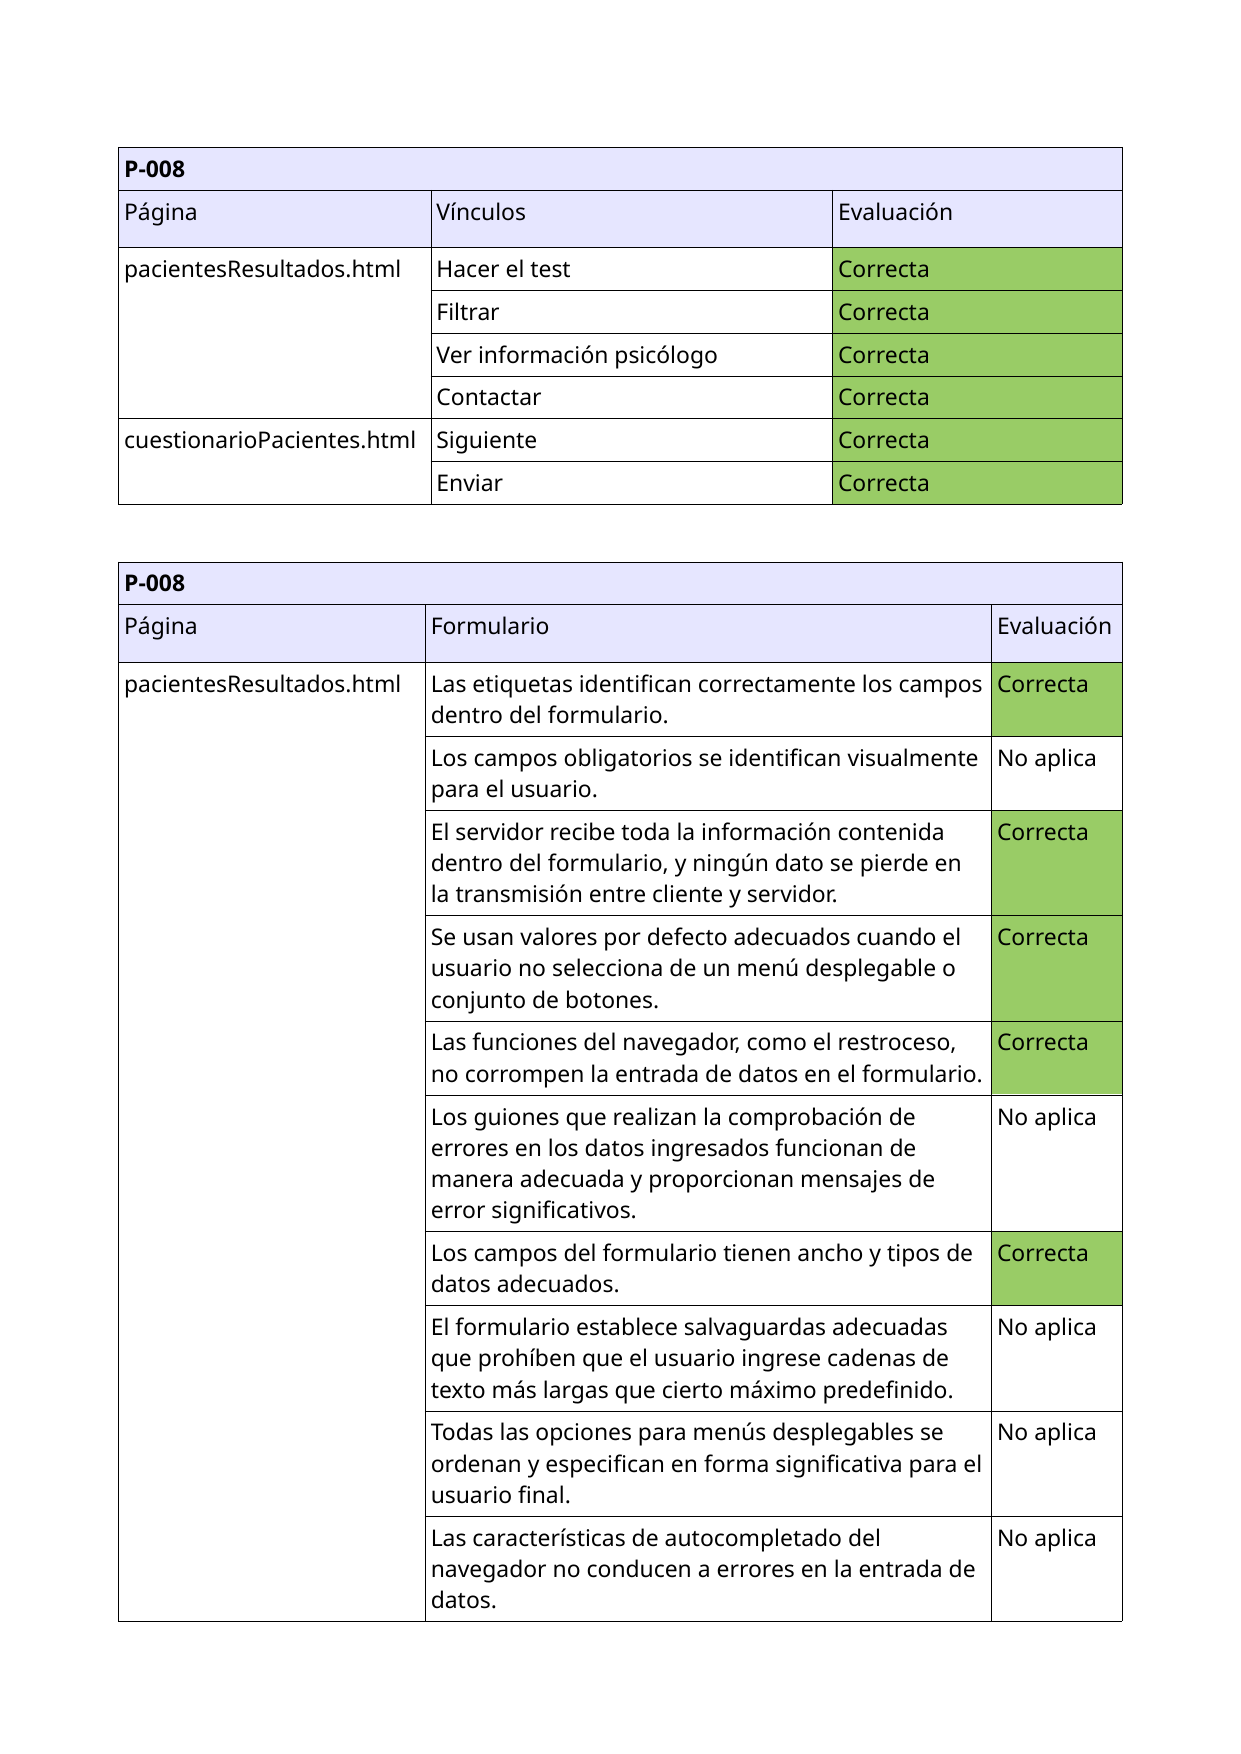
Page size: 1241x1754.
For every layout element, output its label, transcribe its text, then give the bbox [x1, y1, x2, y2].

table_cell No aplica [992, 1096, 1122, 1231]
table_cell El servidor recibe toda la información contenida dentro del formulario, y ningún dato se pierde en la transmisión entre cliente y servidor. [426, 811, 991, 915]
table_cell cuestionarioPacientes.html [119, 419, 431, 504]
table_cell El formulario establece salvaguardas adecuadas que prohíben que el usuario ingrese cadenas de texto más largas que cierto máximo predefinido. [426, 1306, 991, 1411]
table_cell Correcta [992, 1022, 1122, 1094]
table_cell Los guiones que realizan la comprobación de errores en los datos ingresados funcionan de manera adecuada y proporcionan mensajes de error significativos. [426, 1096, 991, 1231]
table_cell No aplica [992, 1412, 1122, 1516]
table_cell No aplica [992, 1517, 1122, 1621]
table_cell Los campos del formulario tienen ancho y tipos de datos adecuados. [426, 1232, 991, 1305]
table_cell Las características de autocompletado del navegador no conducen a errores en la entrada de datos. [426, 1517, 991, 1621]
table_cell Correcta [992, 1232, 1122, 1305]
table_cell Se usan valores por defecto adecuados cuando el usuario no selecciona de un menú desplegable o conjunto de botones. [426, 916, 991, 1021]
table_cell pacientesResultados.html [119, 248, 431, 418]
table_cell Los campos obligatorios se identifican visualmente para el usuario. [426, 737, 991, 810]
table_cell Correcta [833, 419, 1122, 461]
table_cell Correcta [833, 291, 1122, 333]
table_cell No aplica [992, 737, 1122, 810]
table_cell Correcta [833, 334, 1122, 376]
table_cell Todas las opciones para menús desplegables se ordenan y especifican en forma significativa para el usuario final. [426, 1412, 991, 1516]
table_cell Las etiquetas identifican correctamente los campos dentro del formulario. [426, 663, 991, 736]
table_cell Correcta [833, 377, 1122, 418]
table_cell Página [119, 191, 431, 247]
table_cell Correcta [992, 663, 1122, 736]
table_cell Siguiente [432, 419, 832, 461]
table_cell Correcta [992, 811, 1122, 915]
table_cell Hacer el test [432, 248, 832, 290]
table_cell Correcta [833, 462, 1122, 504]
table_cell Filtrar [432, 291, 832, 333]
table_cell pacientesResultados.html [119, 663, 425, 1621]
table_cell Las funciones del navegador, como el restroceso, no corrompen la entrada de datos en el formulario. [426, 1022, 991, 1094]
table_cell Correcta [833, 248, 1122, 290]
table_cell No aplica [992, 1306, 1122, 1411]
table_cell Correcta [992, 916, 1122, 1021]
table_header P-008 [119, 563, 1122, 604]
table_cell Enviar [432, 462, 832, 504]
table_header P-008 [119, 148, 1122, 190]
table_cell Formulario [426, 605, 991, 662]
table_cell Página [119, 605, 425, 662]
table_cell Ver información psicólogo [432, 334, 832, 376]
table_cell Evaluación [992, 605, 1122, 662]
table_cell Contactar [432, 377, 832, 418]
table_cell Evaluación [833, 191, 1122, 247]
table_cell Vínculos [432, 191, 832, 247]
